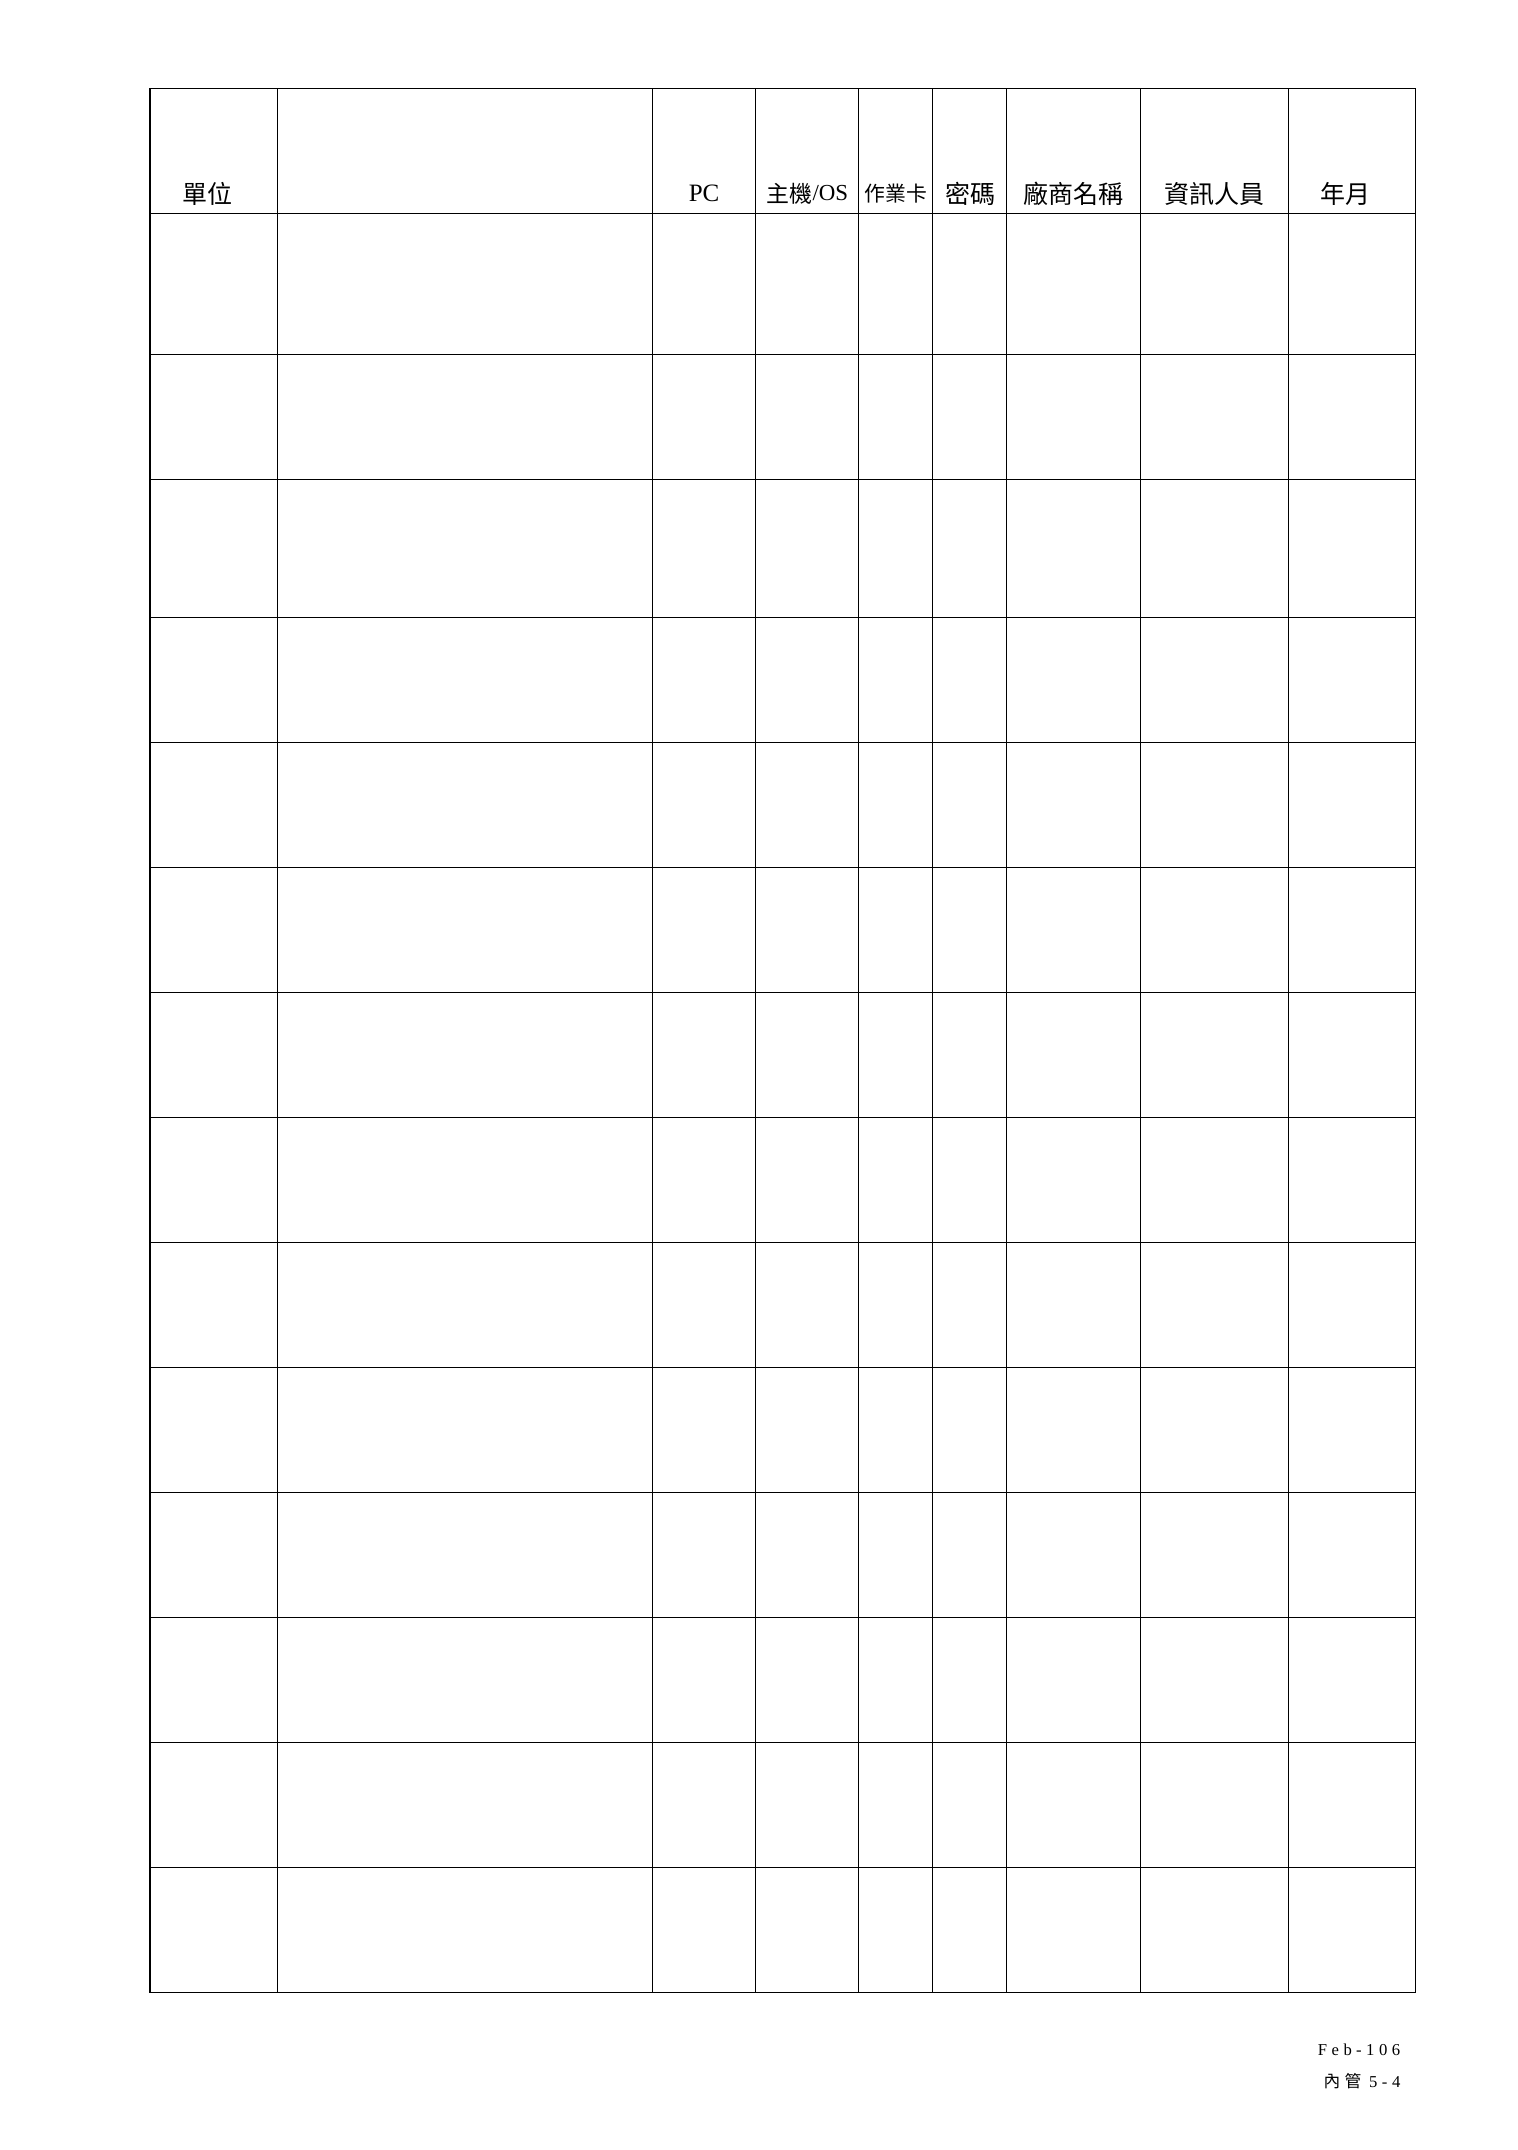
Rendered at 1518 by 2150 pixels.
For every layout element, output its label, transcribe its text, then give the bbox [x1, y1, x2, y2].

table_cell [859, 1368, 932, 1492]
table_cell [859, 1118, 932, 1242]
table_cell [1007, 743, 1140, 867]
table_cell 密碼 [933, 89, 1006, 213]
table_cell [151, 993, 277, 1117]
table_cell [859, 1743, 932, 1867]
table_cell [1007, 1618, 1140, 1742]
table_cell [756, 1743, 858, 1867]
table_cell [278, 1618, 652, 1742]
table_cell [756, 214, 858, 354]
table_cell [653, 1743, 755, 1867]
table_cell [933, 993, 1006, 1117]
table_cell [859, 355, 932, 479]
table_cell [1007, 868, 1140, 992]
table_cell [151, 1368, 277, 1492]
table_cell [859, 1618, 932, 1742]
table_cell [933, 1368, 1006, 1492]
table_cell [653, 1368, 755, 1492]
table_cell [653, 1243, 755, 1367]
table_cell [756, 868, 858, 992]
table_cell [151, 1118, 277, 1242]
table_cell [151, 214, 277, 354]
table_cell [1007, 1368, 1140, 1492]
table_cell [1289, 1493, 1415, 1617]
table_cell [1289, 1868, 1415, 1992]
table_cell [756, 1243, 858, 1367]
table_cell [756, 1493, 858, 1617]
table_cell [756, 480, 858, 617]
table_cell [1007, 480, 1140, 617]
table_cell [859, 618, 932, 742]
table_cell [278, 355, 652, 479]
table_cell [859, 214, 932, 354]
table_cell [933, 1493, 1006, 1617]
table_cell [1141, 618, 1288, 742]
table_cell [278, 214, 652, 354]
table_cell [151, 355, 277, 479]
table_cell [859, 993, 932, 1117]
table_cell 主機/OS [756, 89, 858, 213]
table_cell 作業卡 [859, 89, 932, 213]
table_cell [756, 1368, 858, 1492]
table_cell [151, 1743, 277, 1867]
table_cell [151, 868, 277, 992]
table_cell [278, 743, 652, 867]
table_cell [1289, 1743, 1415, 1867]
table_cell [151, 1868, 277, 1992]
table_cell [1007, 1493, 1140, 1617]
table_cell [756, 1868, 858, 1992]
table_cell [756, 743, 858, 867]
table_cell [653, 1118, 755, 1242]
table_cell [933, 1743, 1006, 1867]
table_cell [1289, 355, 1415, 479]
table_cell [1007, 1243, 1140, 1367]
table_header [278, 89, 652, 213]
table_cell [278, 618, 652, 742]
table_cell [151, 1618, 277, 1742]
table_cell [278, 1743, 652, 1867]
table_cell [653, 480, 755, 617]
table_cell [1007, 1868, 1140, 1992]
table_cell [933, 1243, 1006, 1367]
table_cell [756, 993, 858, 1117]
table_cell [278, 868, 652, 992]
table_cell [278, 1493, 652, 1617]
table_cell [278, 1368, 652, 1492]
table_cell [653, 355, 755, 479]
table_cell [278, 1868, 652, 1992]
table_cell [756, 1118, 858, 1242]
table_cell [933, 1118, 1006, 1242]
table_cell [1141, 214, 1288, 354]
table_cell [1141, 1493, 1288, 1617]
table_cell [1289, 1243, 1415, 1367]
table_cell [1007, 355, 1140, 479]
table_cell [933, 355, 1006, 479]
table_cell [653, 1493, 755, 1617]
table_cell [933, 214, 1006, 354]
table_cell [1289, 480, 1415, 617]
table_cell [1141, 1868, 1288, 1992]
table_cell [1007, 993, 1140, 1117]
table_header 單位 [151, 89, 277, 213]
table_cell [933, 743, 1006, 867]
table_cell [1141, 355, 1288, 479]
table_cell [1007, 618, 1140, 742]
table_cell [1289, 1118, 1415, 1242]
table_cell [653, 1618, 755, 1742]
table_cell 資訊人員 [1141, 89, 1288, 213]
table_cell [756, 355, 858, 479]
table_cell [278, 480, 652, 617]
table_cell [653, 743, 755, 867]
table_cell [151, 618, 277, 742]
table_cell [1141, 993, 1288, 1117]
table_cell [1141, 480, 1288, 617]
table_cell [1141, 1618, 1288, 1742]
table_cell [859, 480, 932, 617]
table_cell [1289, 1368, 1415, 1492]
table_cell [1289, 618, 1415, 742]
table_cell [653, 214, 755, 354]
table_cell [653, 868, 755, 992]
table_cell [1289, 868, 1415, 992]
table_cell [1289, 993, 1415, 1117]
table_cell [1141, 743, 1288, 867]
table_cell [1141, 1118, 1288, 1242]
table_cell 廠商名稱 [1007, 89, 1140, 213]
table_cell [653, 1868, 755, 1992]
table_cell [933, 1868, 1006, 1992]
table_cell [1141, 1368, 1288, 1492]
table_cell [151, 1243, 277, 1367]
table_cell [933, 618, 1006, 742]
table_cell [933, 868, 1006, 992]
table_cell [933, 480, 1006, 617]
table_cell [1141, 1743, 1288, 1867]
table_cell [1289, 1618, 1415, 1742]
table_cell [859, 1243, 932, 1367]
table_cell [1007, 214, 1140, 354]
table_cell [278, 1243, 652, 1367]
table_cell [653, 993, 755, 1117]
table_cell [933, 1618, 1006, 1742]
table_cell [859, 1493, 932, 1617]
table_cell [1289, 214, 1415, 354]
table_cell [756, 618, 858, 742]
table_cell [859, 868, 932, 992]
table_header 年月 [1289, 89, 1415, 213]
table_cell [151, 743, 277, 867]
table_cell [1141, 868, 1288, 992]
table_cell [1141, 1243, 1288, 1367]
table_cell [278, 1118, 652, 1242]
table_cell [151, 480, 277, 617]
table_cell [653, 618, 755, 742]
table_cell [859, 1868, 932, 1992]
table_cell [151, 1493, 277, 1617]
table_cell [756, 1618, 858, 1742]
table_cell [1007, 1743, 1140, 1867]
table_cell [1007, 1118, 1140, 1242]
table_cell [859, 743, 932, 867]
table_cell [1289, 743, 1415, 867]
table_cell [278, 993, 652, 1117]
table_cell PC [653, 89, 755, 213]
